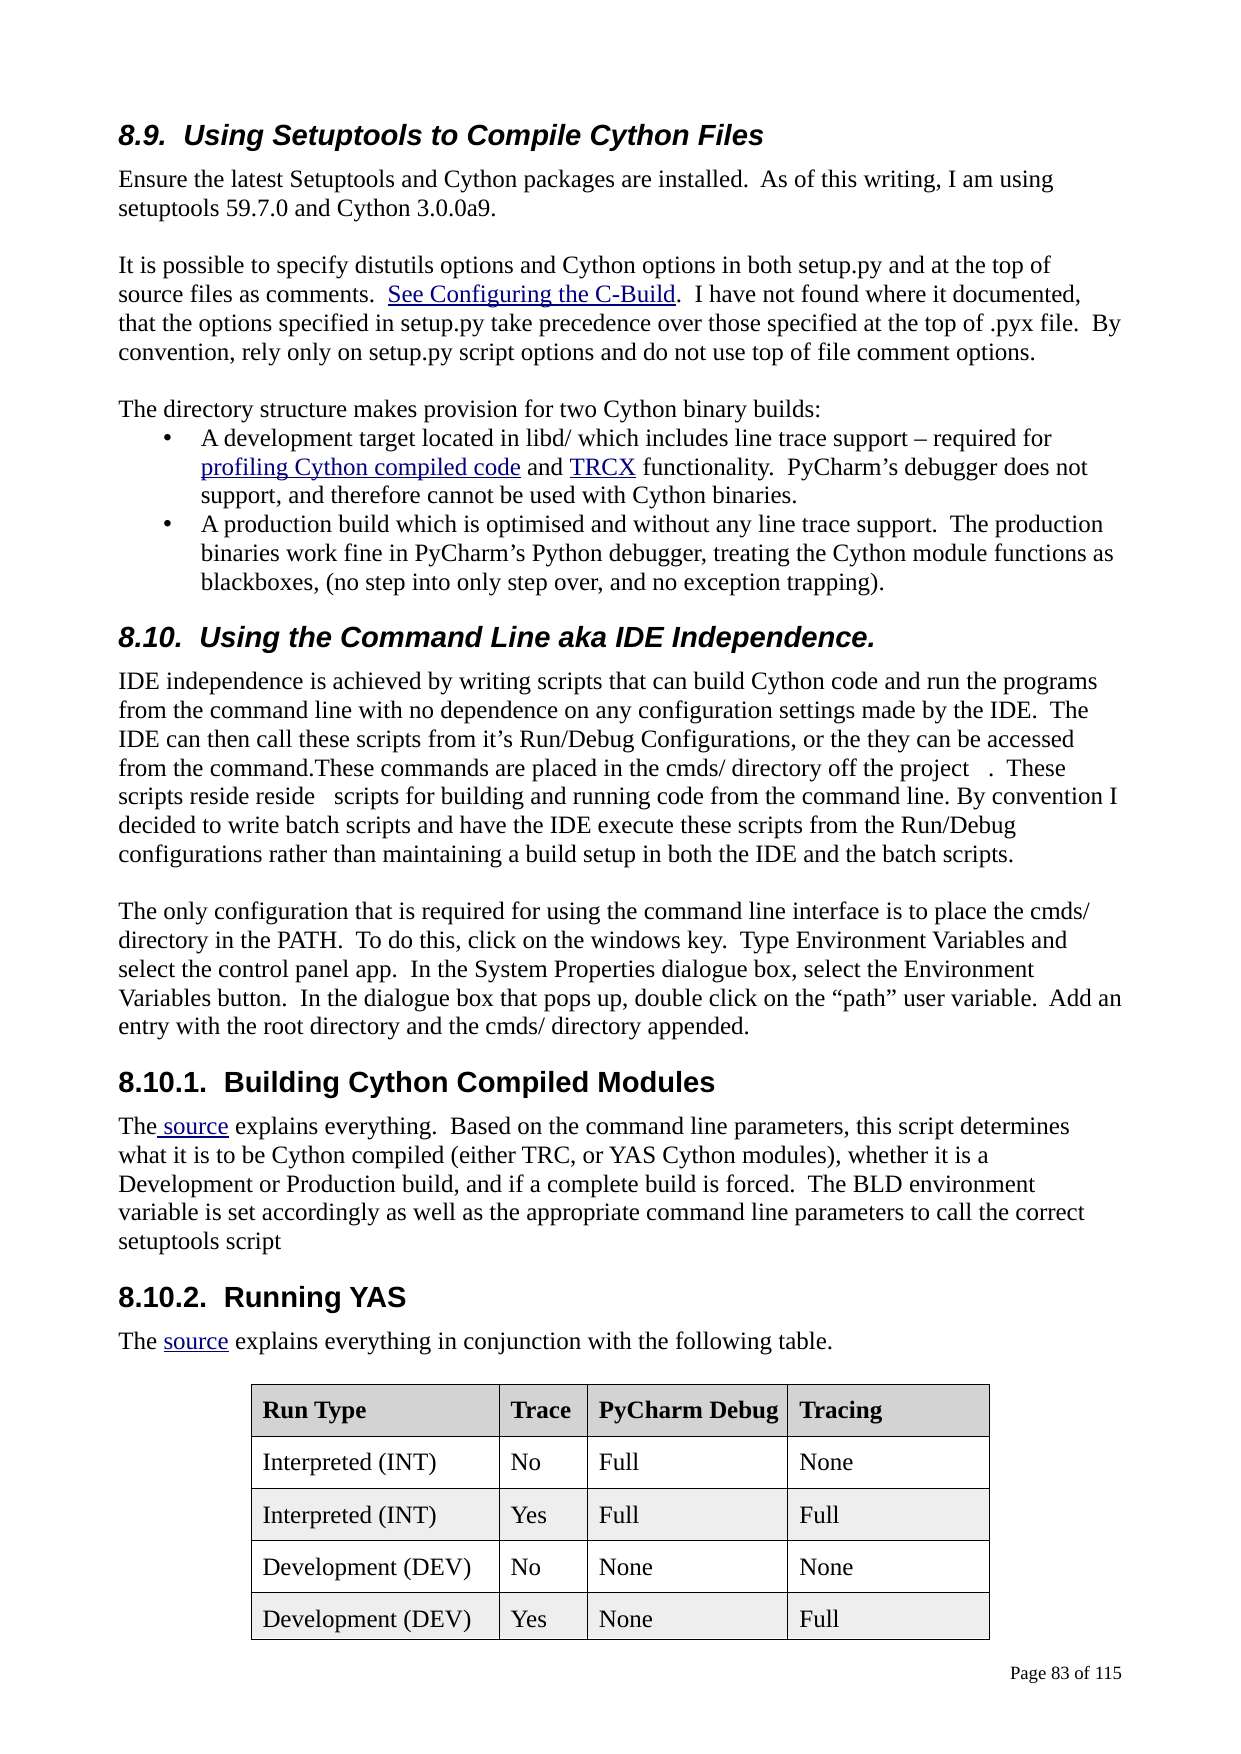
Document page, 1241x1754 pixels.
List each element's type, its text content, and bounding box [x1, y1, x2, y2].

table_cell None [588, 1593, 787, 1638]
text The source explains everything in conjunction with the following table. [118, 1326, 1122, 1355]
subtitle Building Cython Compiled Modules [118, 1065, 1122, 1099]
table_cell Full [588, 1489, 787, 1540]
table_cell Development (DEV) [252, 1541, 499, 1592]
subtitle Using the Command Line aka IDE Independence. [118, 620, 1122, 654]
text The directory structure makes provision for two Cython binary builds: [118, 394, 1122, 423]
table_cell Yes [500, 1489, 587, 1540]
table_cell None [788, 1437, 989, 1488]
table_header Trace [500, 1385, 587, 1436]
table_header PyCharm Debug [588, 1385, 787, 1436]
table_cell None [588, 1541, 787, 1592]
table_cell Yes [500, 1593, 587, 1638]
table_header Run Type [252, 1385, 499, 1436]
table_cell Interpreted (INT) [252, 1489, 499, 1540]
table_cell Development (DEV) [252, 1593, 499, 1638]
text The only configuration that is required for using the command line interface is to place the cmds/ directory in the PATH. To do this, click on the windows key. Type Environment Variables and select the control panel app. In the System Properties dialogue box, select the Environment Variables button. In the dialogue box that pops up, double click on the “path” user variable. Add an entry with the root directory and the cmds/ directory appended. [118, 896, 1122, 1040]
table_header Tracing [788, 1385, 989, 1436]
table_cell Interpreted (INT) [252, 1437, 499, 1488]
table_cell None [788, 1541, 989, 1592]
table_cell No [500, 1541, 587, 1592]
table_cell Full [788, 1489, 989, 1540]
list A development target located in libd/ which includes line trace support – required for profiling Cython compiled code and TRCX functionality. PyCharm’s debugger does not support, and therefore cannot be used with Cython binaries. [163, 423, 1122, 509]
text The source explains everything. Based on the command line parameters, this script determines what it is to be Cython compiled (either TRC, or YAS Cython modules), whether it is a Development or Production build, and if a complete build is forced. The BLD environment variable is set accordingly as well as the appropriate command line parameters to call the correct setuptools script [118, 1111, 1122, 1255]
text Ensure the latest Setuptools and Cython packages are installed. As of this writing, I am using setuptools 59.7.0 and Cython 3.0.0a9. [118, 164, 1122, 222]
table_cell Full [588, 1437, 787, 1488]
subtitle Using Setuptools to Compile Cython Files [118, 118, 1122, 152]
subtitle Running YAS [118, 1280, 1122, 1313]
list A production build which is optimised and without any line trace support. The production binaries work fine in PyCharm’s Python debugger, treating the Cython module functions as blackboxes, (no step into only step over, and no exception trapping). [163, 509, 1122, 595]
table_cell No [500, 1437, 587, 1488]
text IDE independence is achieved by writing scripts that can build Cython code and run the programs from the command line with no dependence on any configuration settings made by the IDE. The IDE can then call these scripts from it’s Run/Debug Configurations, or the they can be accessed from the command.These commands are placed in the cmds/ directory off the project . These scripts reside reside scripts for building and running code from the command line. By convention I decided to write batch scripts and have the IDE execute these scripts from the Run/Debug configurations rather than maintaining a build setup in both the IDE and the batch scripts. [118, 666, 1122, 868]
table_cell Full [788, 1593, 989, 1638]
text It is possible to specify distutils options and Cython options in both setup.py and at the top of source files as comments. See Configuring the C-Build. I have not found where it documented, that the options specified in setup.py take precedence over those specified at the top of .pyx file. By convention, rely only on setup.py script options and do not use top of file comment options. [118, 250, 1122, 365]
